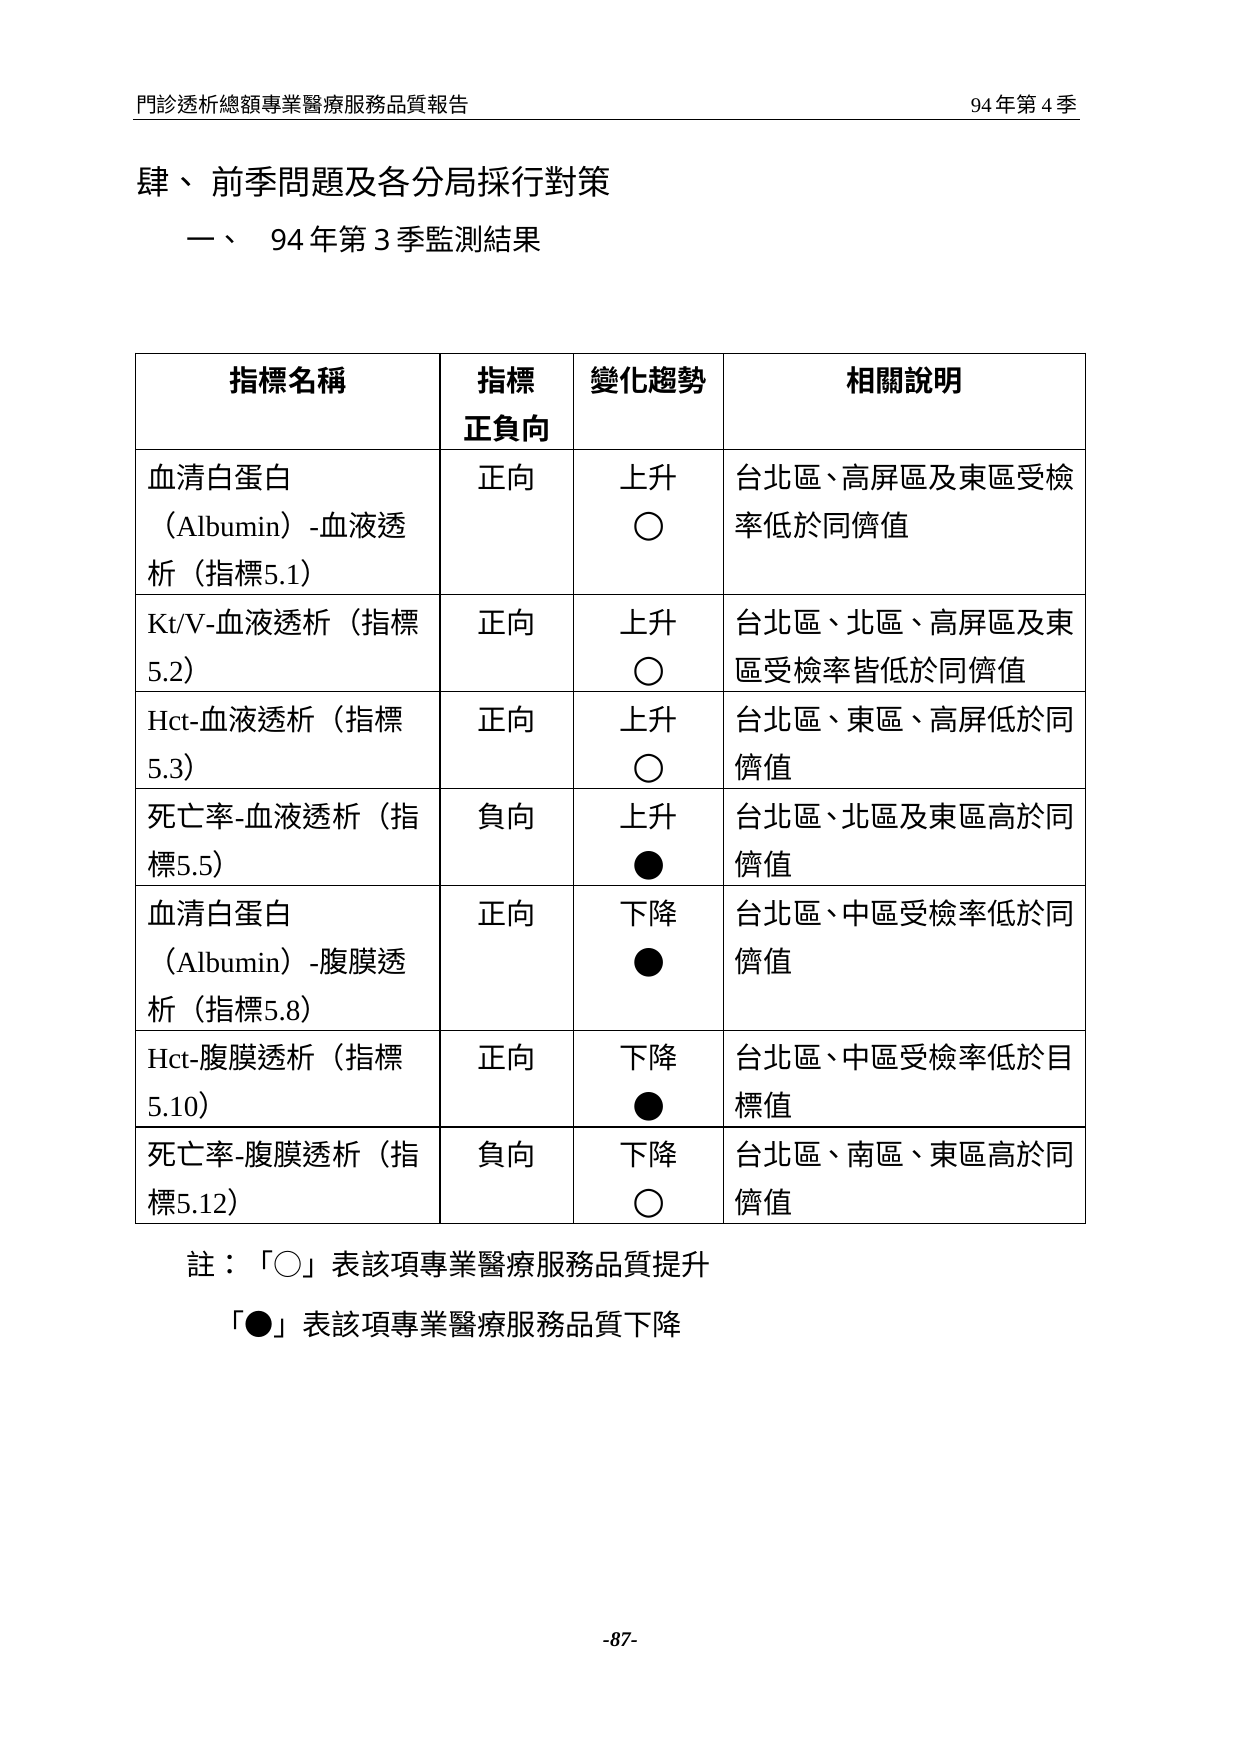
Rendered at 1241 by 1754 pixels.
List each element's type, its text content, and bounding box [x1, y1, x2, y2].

table_cell 下降 ● [574, 886, 723, 1029]
table_cell Kt/V-血液透析（指標5.2） [136, 595, 439, 691]
table_header 指標名稱 [136, 354, 439, 449]
table_cell 負向 [441, 1128, 573, 1223]
table_cell 正向 [441, 1031, 573, 1126]
table_cell Hct-腹膜透析（指標5.10） [136, 1031, 439, 1126]
table_cell 台北區、高屏區及東區受檢率低於同儕值 [724, 450, 1085, 594]
table_cell 正向 [441, 595, 573, 691]
table_cell 台北區、南區、東區高於同儕值 [724, 1128, 1085, 1223]
table_cell 血清白蛋白（Albumin）-腹膜透析（指標5.8） [136, 886, 439, 1029]
table_cell 台北區、中區受檢率低於目標值 [724, 1031, 1085, 1126]
table_cell 台北區、東區、高屏低於同儕值 [724, 692, 1085, 788]
table_cell 正向 [441, 886, 573, 1029]
table_header 指標 正負向 [441, 354, 573, 449]
table_cell 上升 ● [574, 789, 723, 885]
table_cell 血清白蛋白（Albumin）-血液透析（指標5.1） [136, 450, 439, 594]
table_cell 上升 ○ [574, 692, 723, 788]
table_cell 死亡率-腹膜透析（指標5.12） [136, 1128, 439, 1223]
list 前季問題及各分局採行對策 [136, 156, 1104, 204]
table_cell 下降 ○ [574, 1128, 723, 1223]
table_header 相關說明 [724, 354, 1085, 449]
list 94年第3季監測結果 [186, 217, 1104, 259]
text 註：「○」表該項專業醫療服務品質提升 [186, 1237, 1104, 1285]
text 「●」表該項專業醫療服務品質下降 [186, 1297, 1104, 1345]
table_cell 死亡率-血液透析（指標5.5） [136, 789, 439, 885]
table_cell 上升 ○ [574, 595, 723, 691]
table_cell 上升 ○ [574, 450, 723, 594]
table_cell 正向 [441, 450, 573, 594]
table_cell 下降 ● [574, 1031, 723, 1126]
table_header 變化趨勢 [574, 354, 723, 449]
table_cell 台北區、北區、高屏區及東區受檢率皆低於同儕值 [724, 595, 1085, 691]
table_cell 台北區、中區受檢率低於同儕值 [724, 886, 1085, 1029]
table_cell 正向 [441, 692, 573, 788]
table_cell 負向 [441, 789, 573, 885]
table_cell Hct-血液透析（指標5.3） [136, 692, 439, 788]
table_cell 台北區、北區及東區高於同儕值 [724, 789, 1085, 885]
